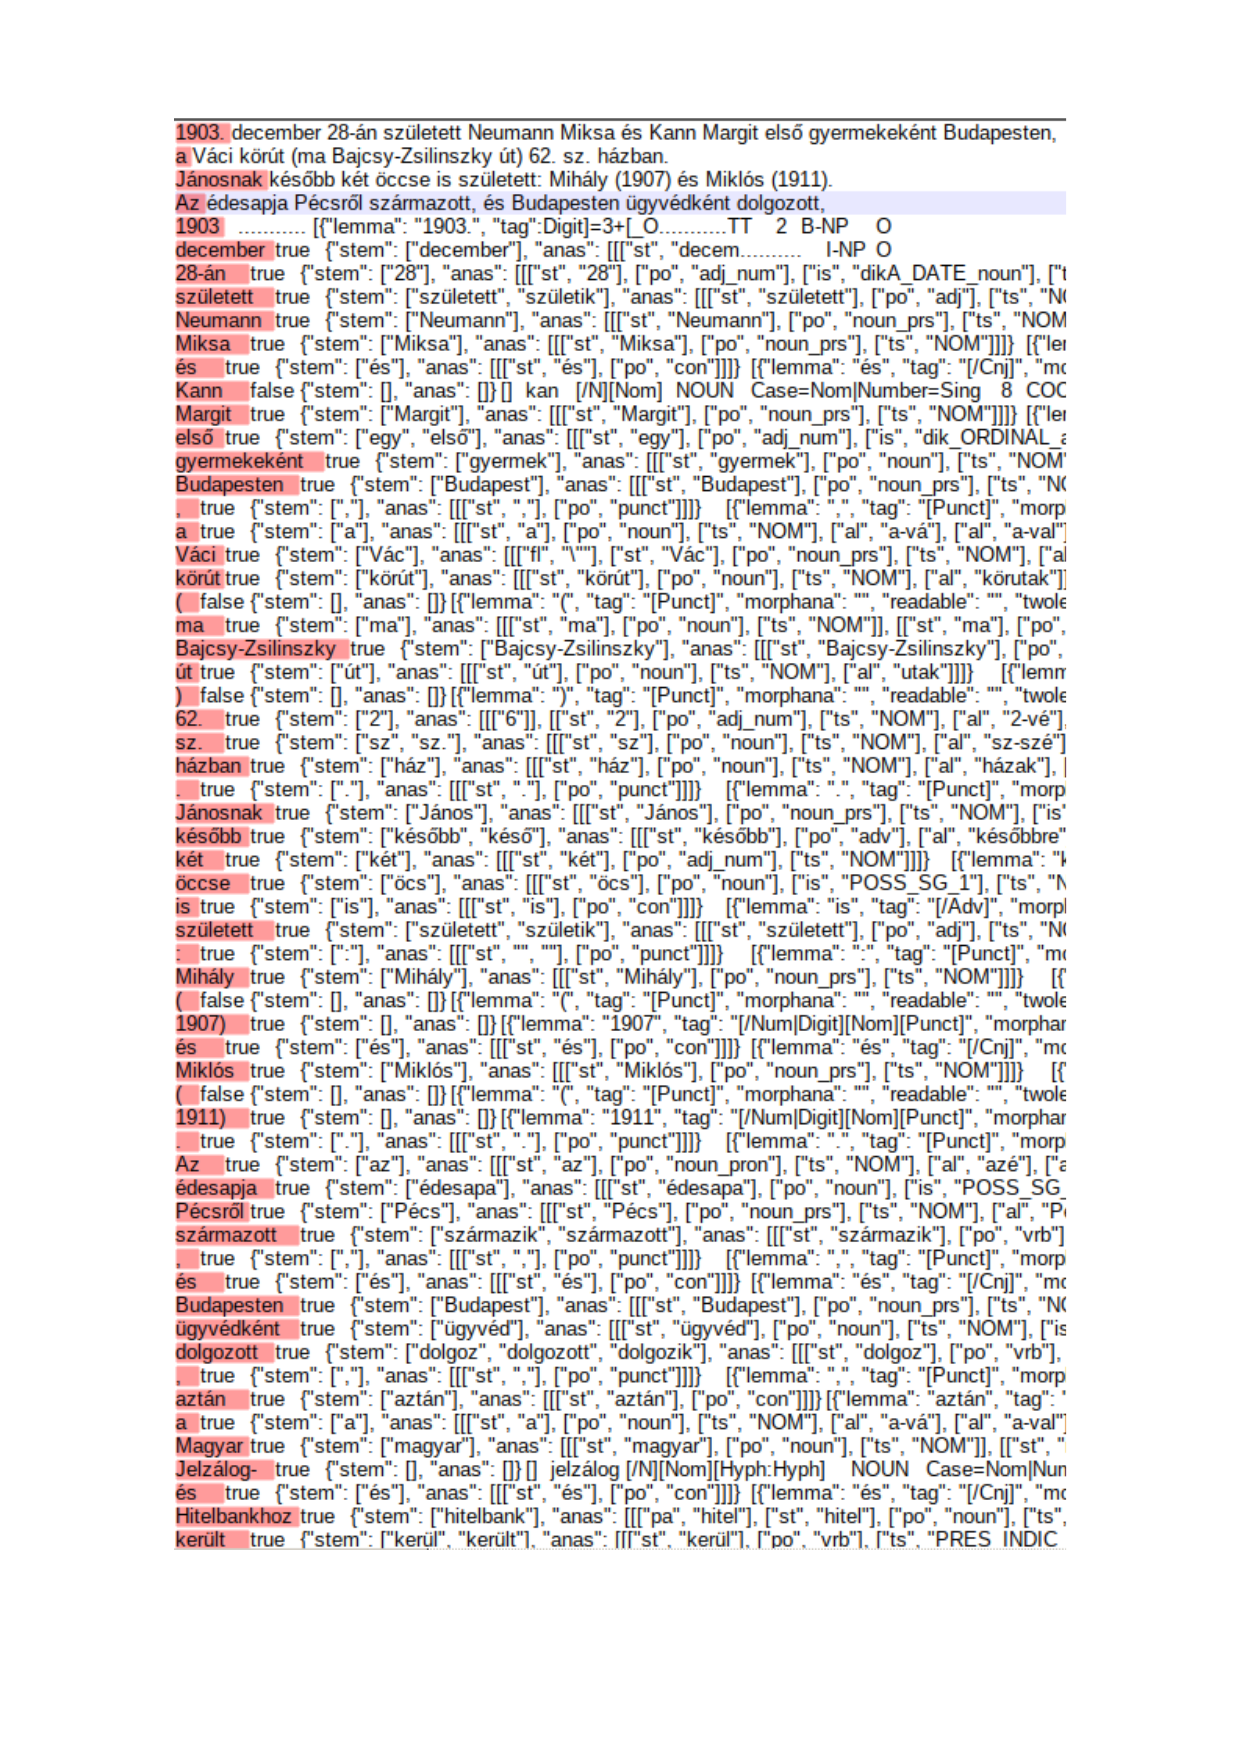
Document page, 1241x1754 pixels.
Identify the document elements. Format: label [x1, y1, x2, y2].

picture [174, 118, 1067, 1550]
